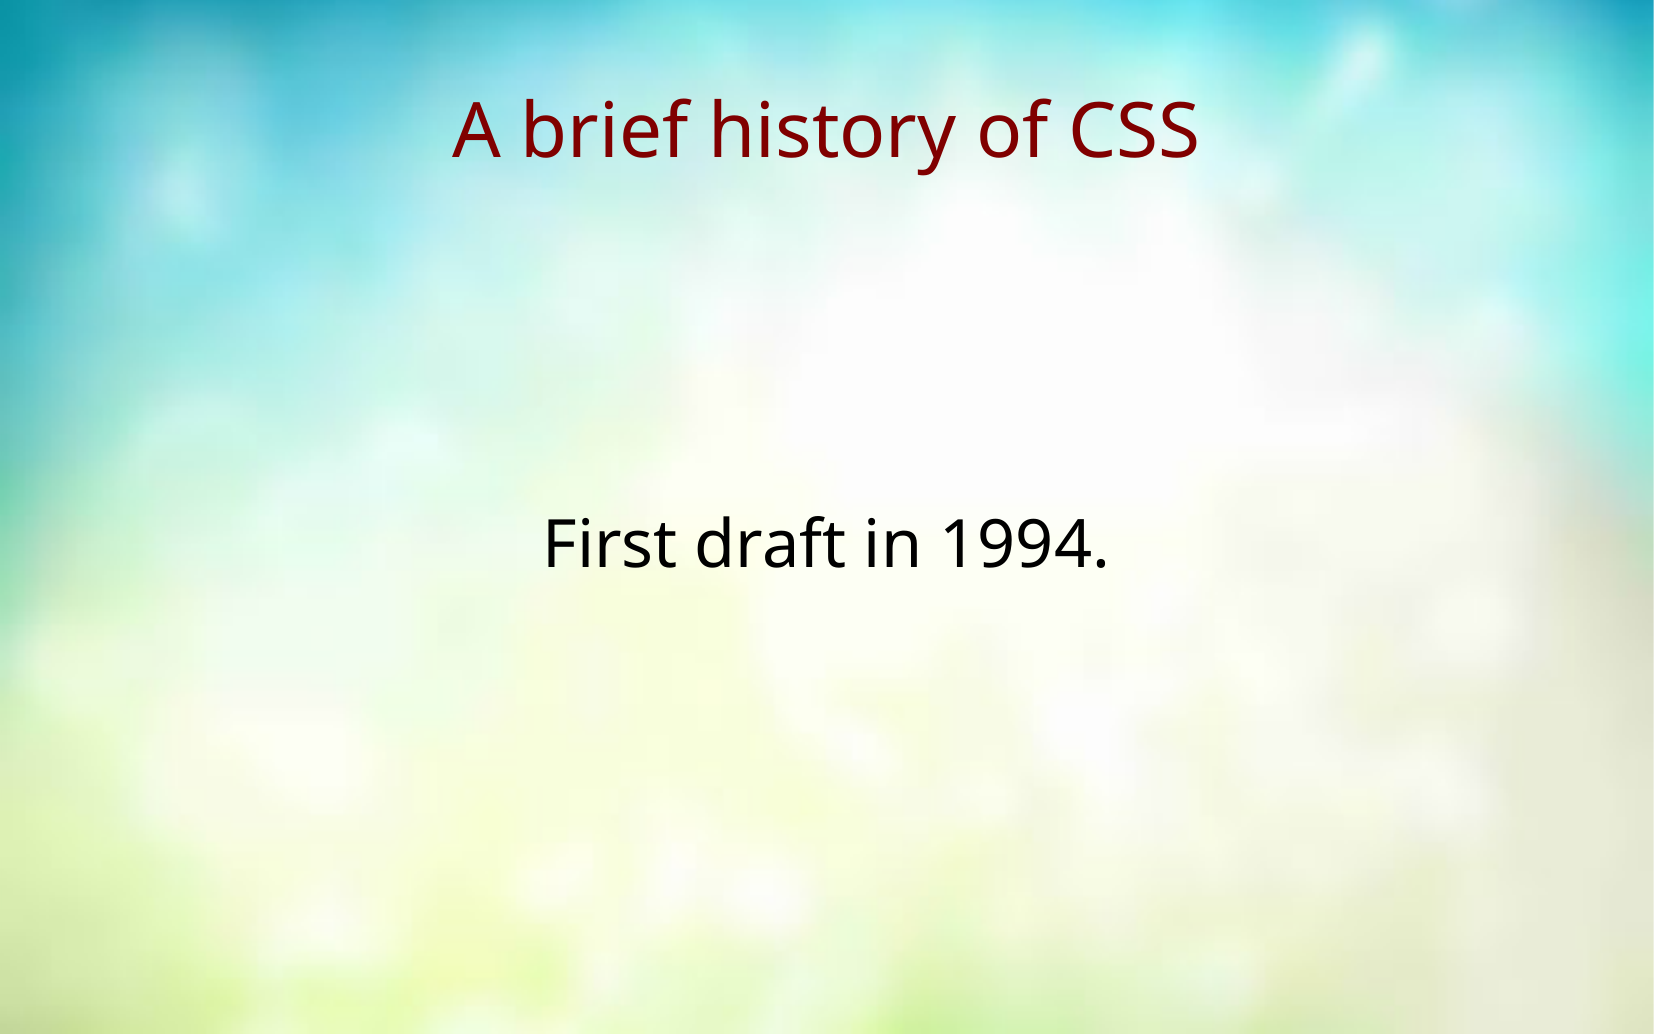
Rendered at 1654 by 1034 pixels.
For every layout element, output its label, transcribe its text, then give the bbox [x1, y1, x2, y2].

subtitle First draft in 1994. [82, 241, 1571, 842]
picture [0, 0, 1654, 1034]
title A brief history of CSS [82, 41, 1571, 214]
